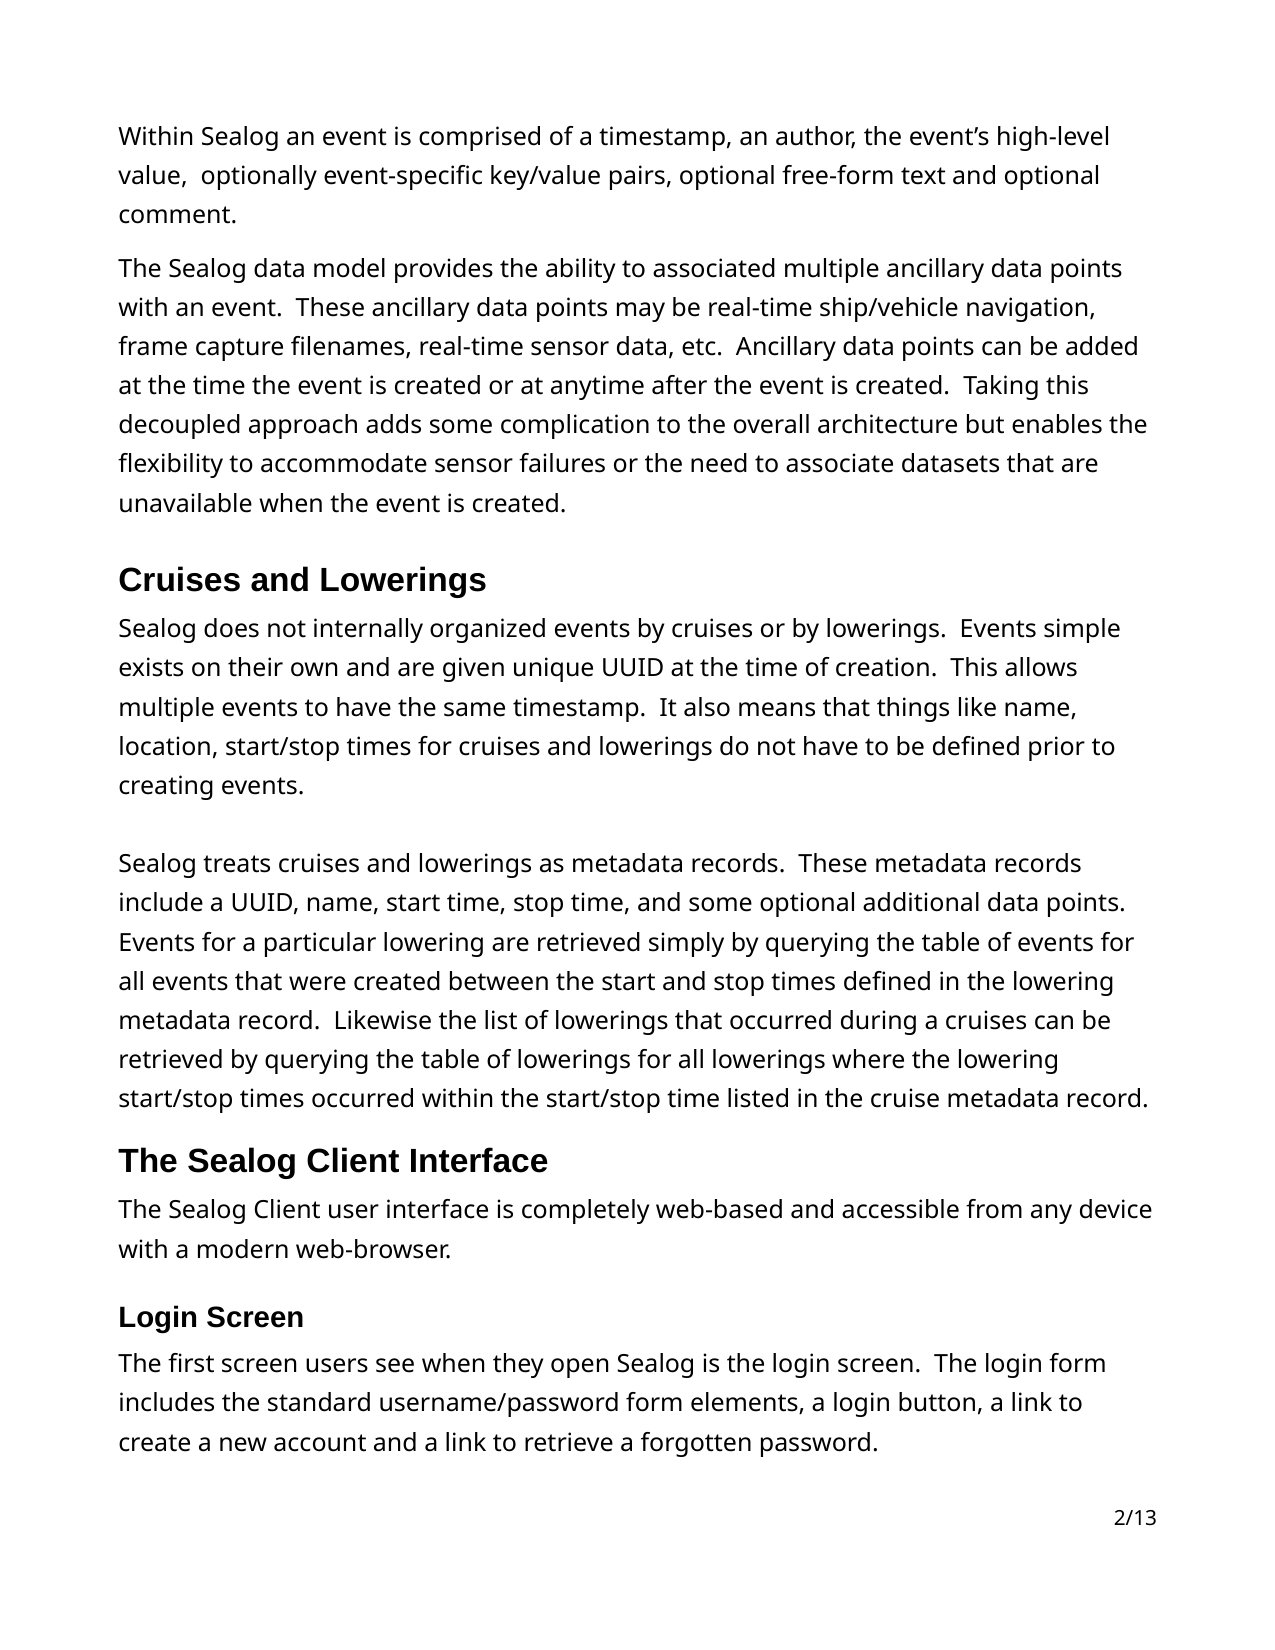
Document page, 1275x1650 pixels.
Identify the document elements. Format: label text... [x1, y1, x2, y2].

text The Sealog data model provides the ability to associated multiple ancillary data points with an event. These ancillary data points may be real-time ship/vehicle navigation, frame capture filenames, real-time sensor data, etc. Ancillary data points can be added at the time the event is created or at anytime after the event is created. Taking this decoupled approach adds some complication to the overall architecture but enables the flexibility to accommodate sensor failures or the need to associate datasets that are unavailable when the event is created. [118, 250, 1157, 519]
text Sealog treats cruises and lowerings as metadata records. These metadata records include a UUID, name, start time, stop time, and some optional additional data points. Events for a particular lowering are retrieved simply by querying the table of events for all events that were created between the start and stop times defined in the lowering metadata record. Likewise the list of lowerings that occurred during a cruises can be retrieved by querying the table of lowerings for all lowerings where the lowering start/stop times occurred within the start/stop time listed in the cruise metadata record. [118, 846, 1157, 1115]
subtitle Login Screen [118, 1299, 1157, 1333]
subtitle The Sealog Client Interface [118, 1141, 1157, 1179]
subtitle Cruises and Lowerings [118, 560, 1157, 598]
text Sealog does not internally organized events by cruises or by lowerings. Events simple exists on their own and are given unique UUID at the time of creation. This allows multiple events to have the same timestamp. It also means that things like name, location, start/stop times for cruises and lowerings do not have to be defined prior to creating events. [118, 611, 1157, 802]
text Within Sealog an event is comprised of a timestamp, an author, the event’s high-level value, optionally event-specific key/value pairs, optional free-form text and optional comment. [118, 118, 1157, 231]
text The first screen users see when they open Sealog is the login screen. The login form includes the standard username/password form elements, a login button, a link to create a new account and a link to retrieve a forgotten password. [118, 1346, 1157, 1458]
text The Sealog Client user interface is completely web-based and accessible from any device with a modern web-browser. [118, 1192, 1157, 1265]
